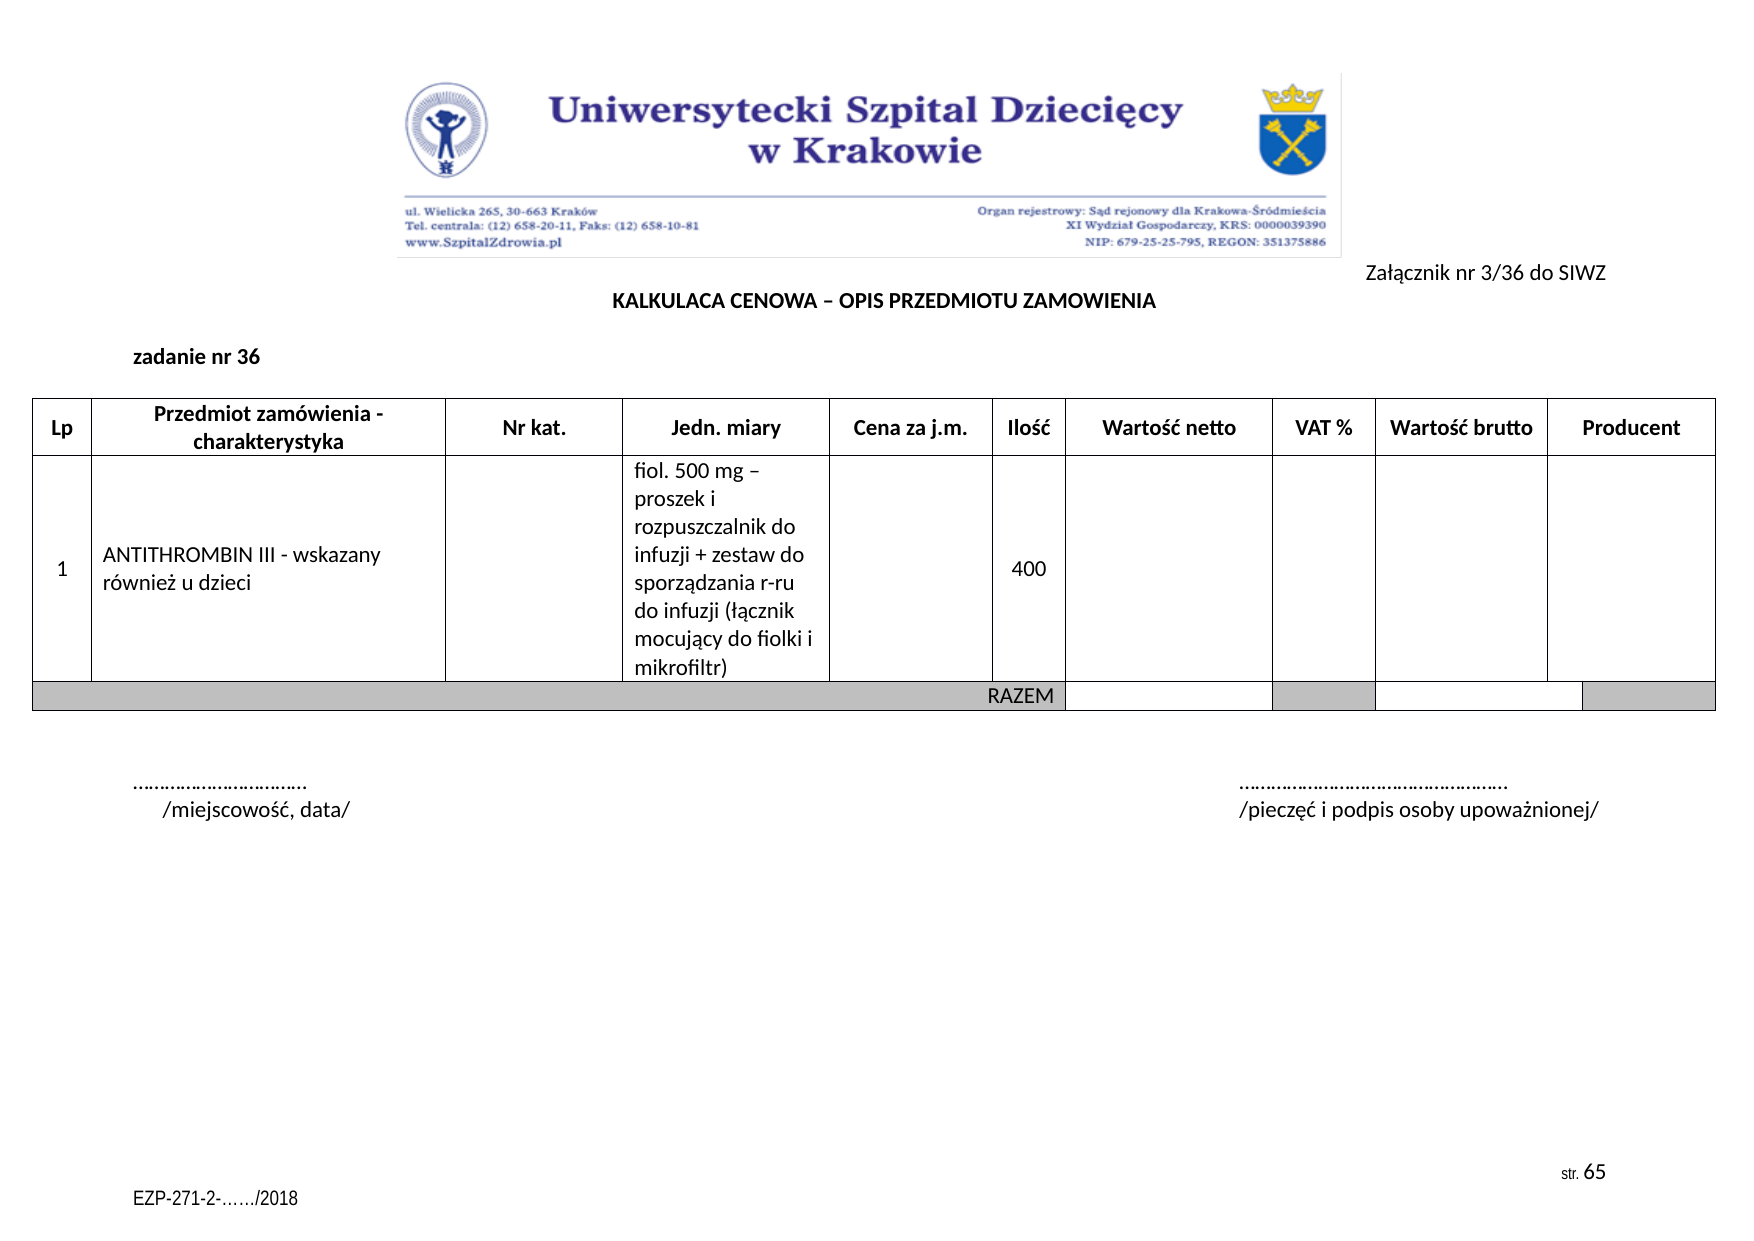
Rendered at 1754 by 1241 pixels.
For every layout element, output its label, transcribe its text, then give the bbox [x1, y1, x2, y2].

table_cell 400 [993, 456, 1065, 681]
table_cell [1376, 682, 1582, 710]
table_cell [1066, 682, 1272, 710]
text Załącznik nr 3/36 do SIWZ [133, 258, 1606, 286]
table_header VAT % [1273, 399, 1375, 455]
table_cell [1376, 456, 1547, 681]
table_cell fiol. 500 mg –proszek i rozpuszczalnik do infuzji + zestaw do sporządzania r-ru do infuzji (łącznik mocujący do fiolki i mikrofiltr) [623, 456, 829, 681]
table_cell [1548, 456, 1715, 681]
text …………………………… …………………………………………… [133, 767, 1606, 795]
list zadanie nr 36 [133, 342, 1606, 370]
table_header Lp [33, 399, 91, 455]
table_header Cena za j.m. [830, 399, 992, 455]
table_cell [1273, 682, 1375, 710]
table_cell [1066, 456, 1272, 681]
table_header Wartość netto [1066, 399, 1272, 455]
table_header Jedn. miary [623, 399, 829, 455]
table_cell ANTITHROMBIN III - wskazany również u dzieci [92, 456, 445, 681]
text /miejscowość, data/ /pieczęć i podpis osoby upoważnionej/ [133, 795, 1606, 823]
table_header Nr kat. [446, 399, 622, 455]
table_cell RAZEM [33, 682, 1065, 710]
text KALKULACA CENOWA – OPIS PRZEDMIOTU ZAMOWIENIA [133, 286, 1606, 314]
table_cell [446, 456, 622, 681]
table_header Wartość brutto [1376, 399, 1547, 455]
table_header Przedmiot zamówienia - charakterystyka [92, 399, 445, 455]
table_header Ilość [993, 399, 1065, 455]
table_cell [1273, 456, 1375, 681]
table_cell 1 [33, 456, 91, 681]
table_cell [1583, 682, 1715, 710]
table_header Producent [1548, 399, 1715, 455]
table_cell [830, 456, 992, 681]
